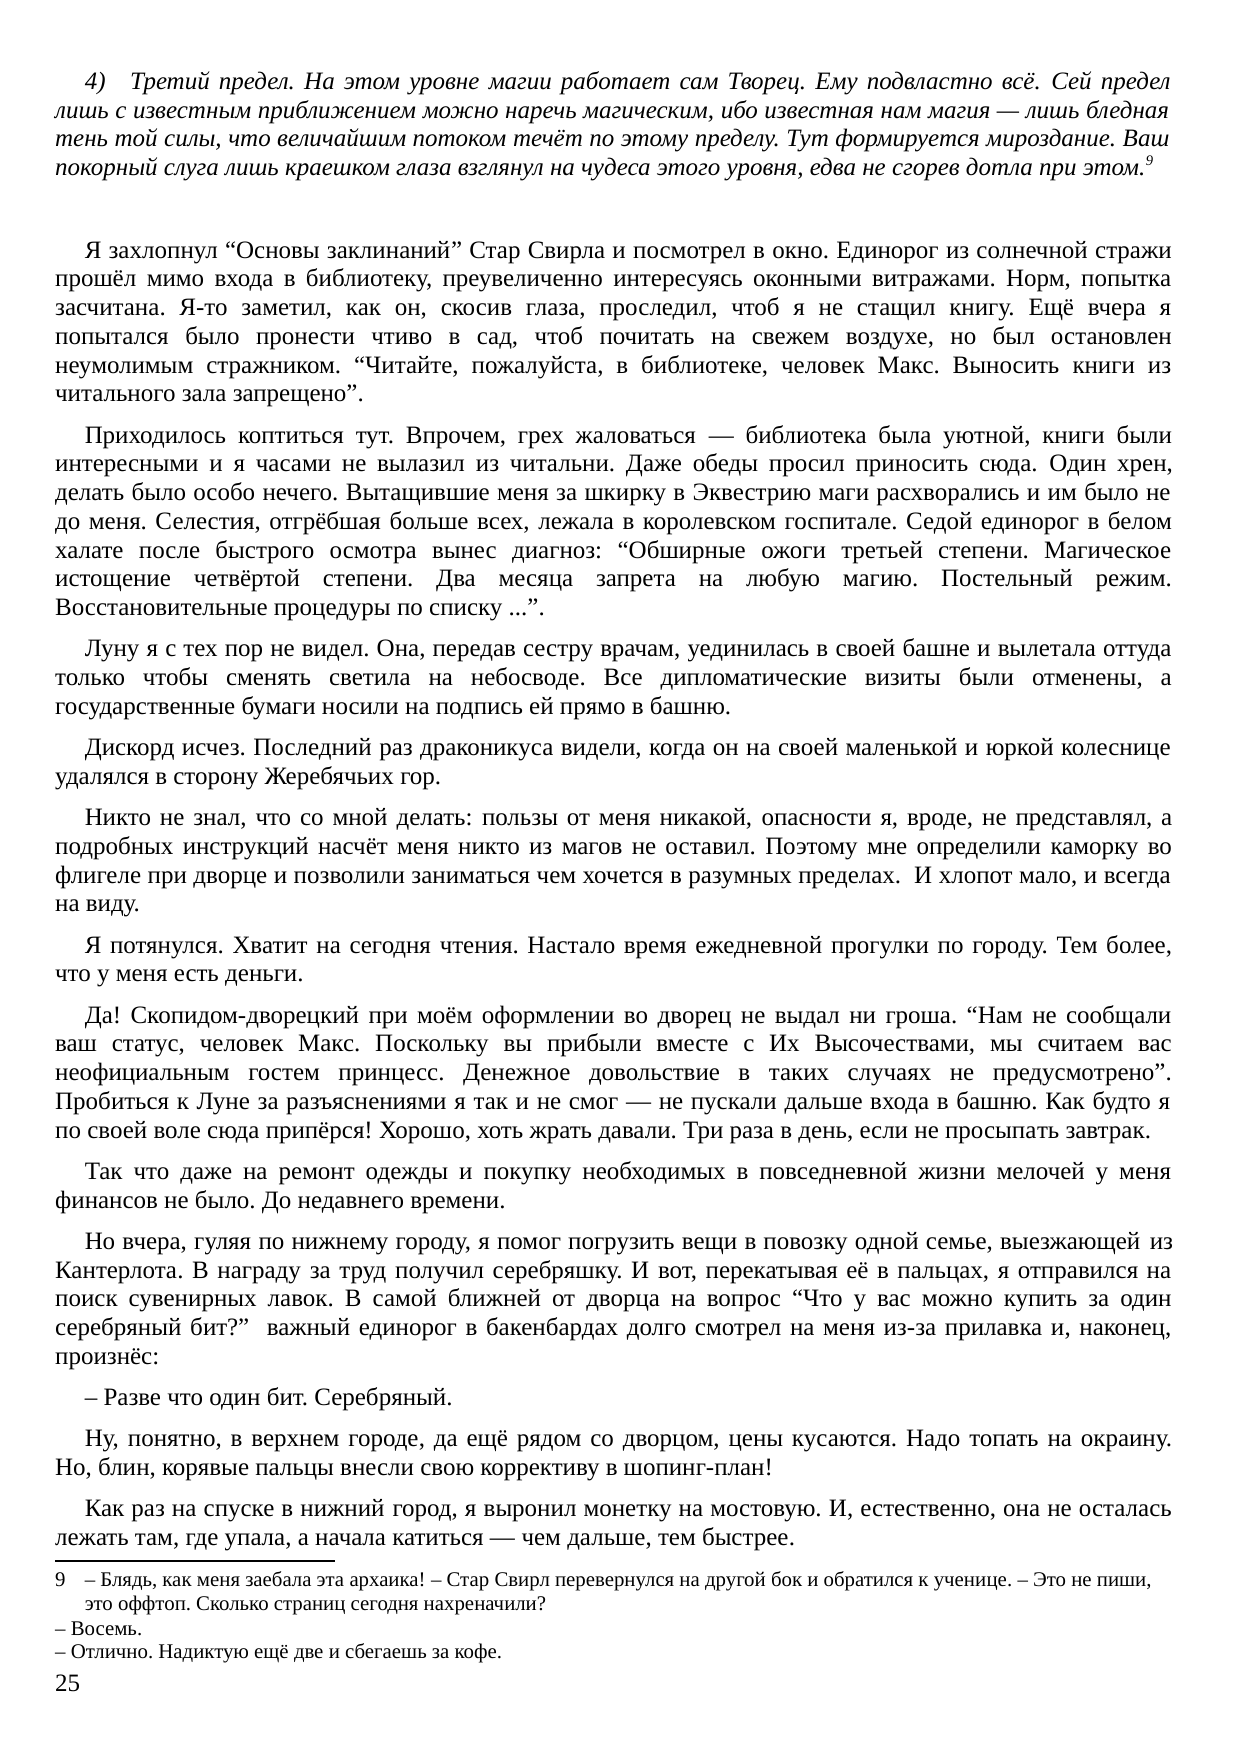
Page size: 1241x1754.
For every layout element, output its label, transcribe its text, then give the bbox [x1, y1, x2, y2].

text Но вчера, гуляя по нижнему городу, я помог погрузить вещи в повозку одной семье, выезжающей из Кантерлота. В награду за труд получил серебряшку. И вот, перекатывая её в пальцах, я отправился на поиск сувенирных лавок. В самой ближней от дворца на вопрос “Что у вас можно купить за один серебряный бит?” важный единорог в бакенбардах долго смотрел на меня из-за прилавка и, наконец, произнёс: [55, 1226, 1173, 1370]
list – Восемь. [55, 1615, 1173, 1639]
list Третий предел. На этом уровне магии работает сам Творец. Ему подвластно всё. Сей предел лишь с известным приближением можно наречь магическим, ибо известная нам магия — лишь бледная тень той силы, что величайшим потоком течёт по этому пределу. Тут формируется мироздание. Ваш покорный слуга лишь краешком глаза взглянул на чудеса этого уровня, едва не сгорев дотла при этом. [55, 66, 1173, 181]
text Так что даже на ремонт одежды и покупку необходимых в повседневной жизни мелочей у меня финансов не было. До недавнего времени. [55, 1156, 1173, 1213]
text – Разве что один бит. Серебряный. [55, 1382, 1173, 1411]
text Я захлопнул “Основы заклинаний” Стар Свирла и посмотрел в окно. Единорог из солнечной стражи прошёл мимо входа в библиотеку, преувеличенно интересуясь оконными витражами. Норм, попытка засчитана. Я-то заметил, как он, скосив глаза, проследил, чтоб я не стащил книгу. Ещё вчера я попытался было пронести чтиво в сад, чтоб почитать на свежем воздухе, но был остановлен неумолимым стражником. “Читайте, пожалуйста, в библиотеке, человек Макс. Выносить книги из читального зала запрещено”. [55, 235, 1173, 407]
list – Отлично. Надиктую ещё две и сбегаешь за кофе. [55, 1639, 1173, 1663]
text Никто не знал, что со мной делать: пользы от меня никакой, опасности я, вроде, не представлял, а подробных инструкций насчёт меня никто из магов не оставил. Поэтому мне определили каморку во флигеле при дворце и позволили заниматься чем хочется в разумных пределах. И хлопот мало, и всегда на виду. [55, 802, 1173, 917]
text Как раз на спуске в нижний город, я выронил монетку на мостовую. И, естественно, она не осталась лежать там, где упала, а начала катиться — чем дальше, тем быстрее. [55, 1493, 1173, 1551]
list – Блядь, как меня заебала эта архаика! – Стар Свирл перевернулся на другой бок и обратился к ученице. – Это не пиши, это оффтоп. Сколько страниц сегодня нахреначили? [55, 1567, 1173, 1615]
text Дискорд исчез. Последний раз драконикуса видели, когда он на своей маленькой и юркой колеснице удалялся в сторону Жеребячьих гор. [55, 732, 1173, 790]
text Луну я с тех пор не видел. Она, передав сестру врачам, уединилась в своей башне и вылетала оттуда только чтобы сменять светила на небосводе. Все дипломатические визиты были отменены, а государственные бумаги носили на подпись ей прямо в башню. [55, 633, 1173, 720]
text Я потянулся. Хватит на сегодня чтения. Настало время ежедневной прогулки по городу. Тем более, что у меня есть деньги. [55, 930, 1173, 987]
text Ну, понятно, в верхнем городе, да ещё рядом со дворцом, цены кусаются. Надо топать на окраину. Но, блин, корявые пальцы внесли свою коррективу в шопинг-план! [55, 1423, 1173, 1481]
text Приходилось коптиться тут. Впрочем, грех жаловаться — библиотека была уютной, книги были интересными и я часами не вылазил из читальни. Даже обеды просил приносить сюда. Один хрен, делать было особо нечего. Вытащившие меня за шкирку в Эквестрию маги расхворались и им было не до меня. Селестия, отгрёбшая больше всех, лежала в королевском госпитале. Седой единорог в белом халате после быстрого осмотра вынес диагноз: “Обширные ожоги третьей степени. Магическое истощение четвёртой степени. Два месяца запрета на любую магию. Постельный режим. Восстановительные процедуры по списку ...”. [55, 420, 1173, 621]
text Да! Скопидом-дворецкий при моём оформлении во дворец не выдал ни гроша. “Нам не сообщали ваш статус, человек Макс. Поскольку вы прибыли вместе с Их Высочествами, мы считаем вас неофициальным гостем принцесс. Денежное довольствие в таких случаях не предусмотрено”. Пробиться к Луне за разъяснениями я так и не смог — не пускали дальше входа в башню. Как будто я по своей воле сюда припёрся! Хорошо, хоть жрать давали. Три раза в день, если не просыпать завтрак. [55, 1000, 1173, 1143]
